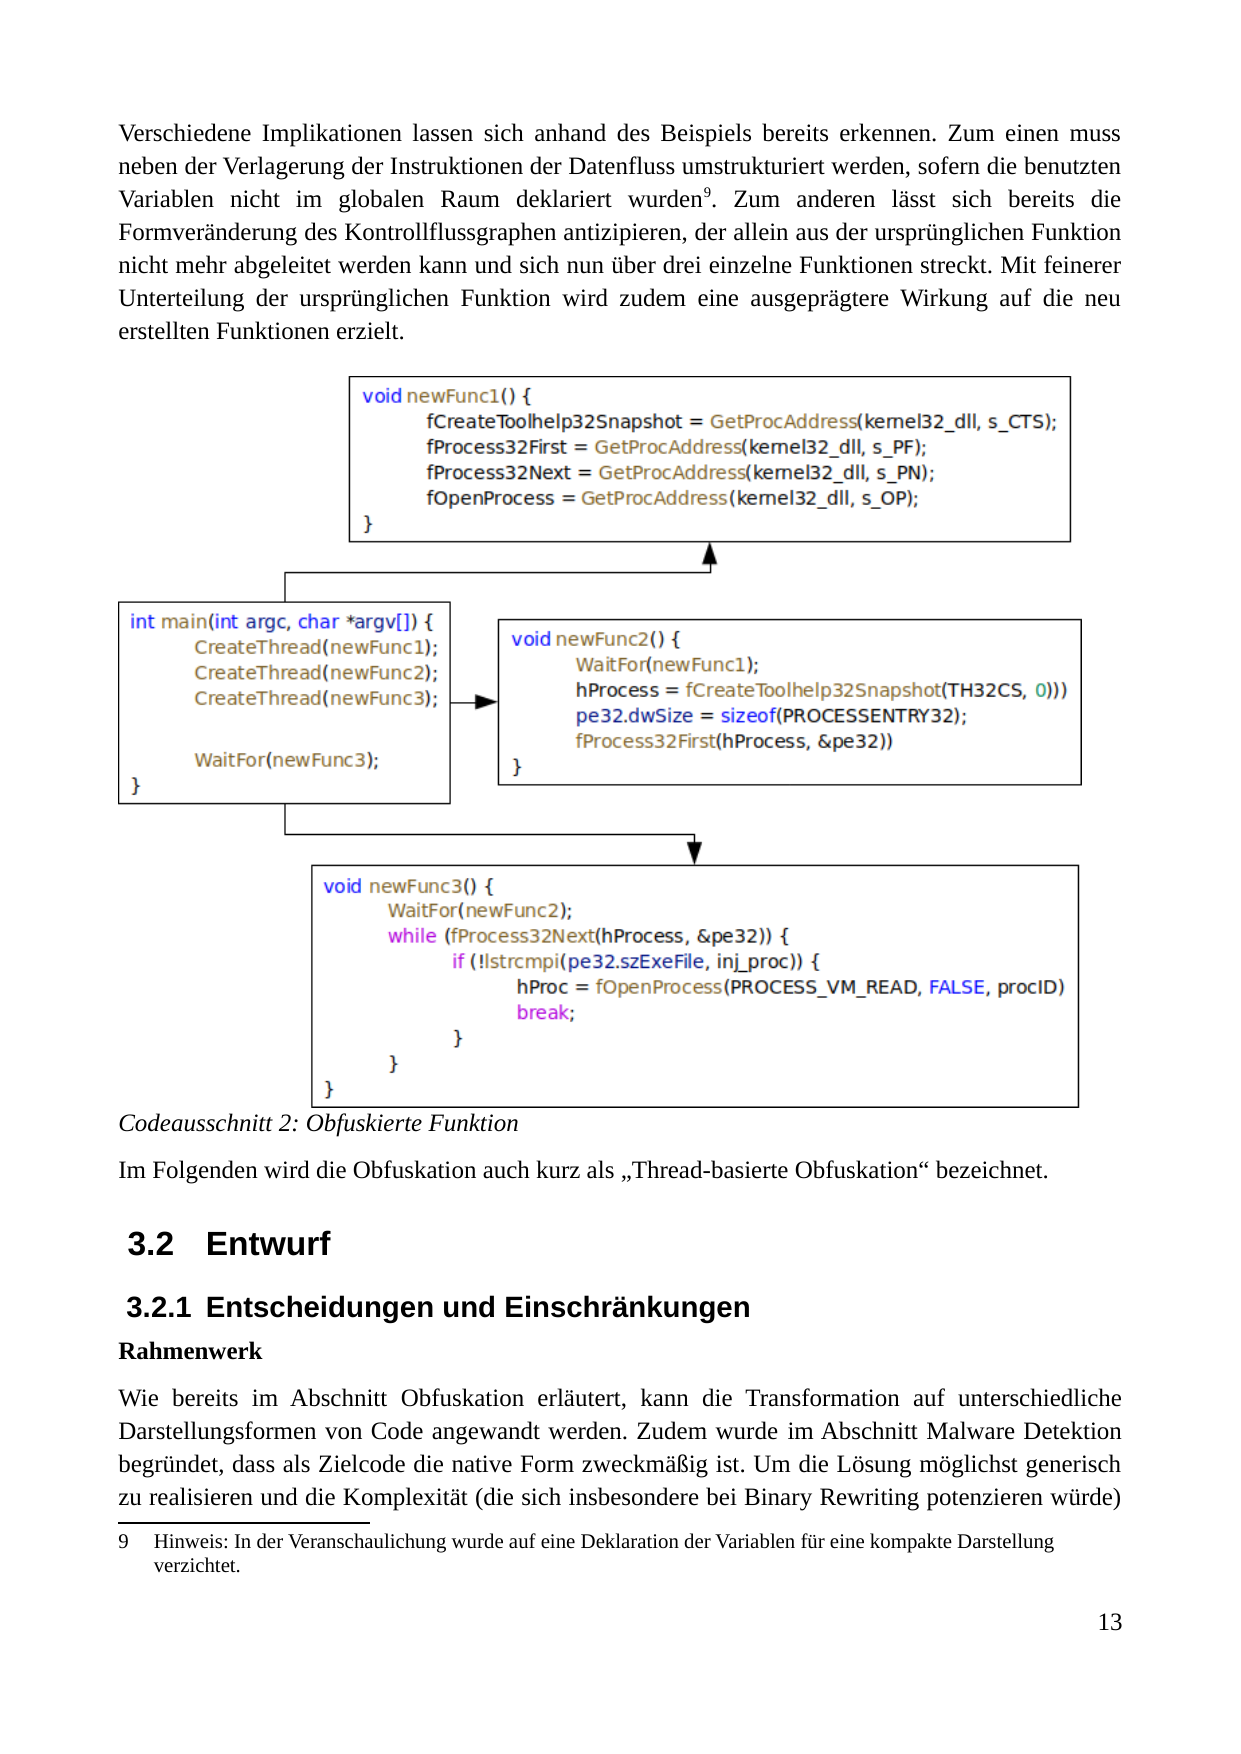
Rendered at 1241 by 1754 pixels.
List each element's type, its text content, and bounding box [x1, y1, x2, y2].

text Rahmenwerk [118, 1336, 1122, 1364]
subtitle Entwurf [118, 1224, 1122, 1262]
picture [118, 376, 1082, 1108]
text Verschiedene Implikationen lassen sich anhand des Beispiels bereits erkennen. Zum einen muss neben der Verlagerung der Instruktionen der Datenfluss umstrukturiert werden, sofern die benutzten Variablen nicht im globalen Raum deklariert wurden. Zum anderen lässt sich bereits die Formveränderung des Kontrollflussgraphen antizipieren, der allein aus der ursprünglichen Funktion nicht mehr abgeleitet werden kann und sich nun über drei einzelne Funktionen streckt. Mit feinerer Unterteilung der ursprünglichen Funktion wird zudem eine ausgeprägtere Wirkung auf die neu erstellten Funktionen erzielt. [118, 118, 1122, 345]
text Wie bereits im Abschnitt Obfuskation erläutert, kann die Transformation auf unterschiedliche Darstellungsformen von Code angewandt werden. Zudem wurde im Abschnitt Malware Detektion begründet, dass als Zielcode die native Form zweckmäßig ist. Um die Lösung möglichst generisch zu realisieren und die Komplexität (die sich insbesondere bei Binary Rewriting potenzieren würde) [118, 1383, 1122, 1511]
text Codeausschnitt 2: Obfuskierte Funktion [118, 1108, 1082, 1136]
text Hinweis: In der Veranschaulichung wurde auf eine Deklaration der Variablen für eine kompakte Darstellung verzichtet. [118, 1529, 1122, 1577]
subtitle Entscheidungen und Einschränkungen [118, 1289, 1122, 1323]
text Im Folgenden wird die Obfuskation auch kurz als „Thread-basierte Obfuskation“ bezeichnet. [118, 1155, 1122, 1184]
